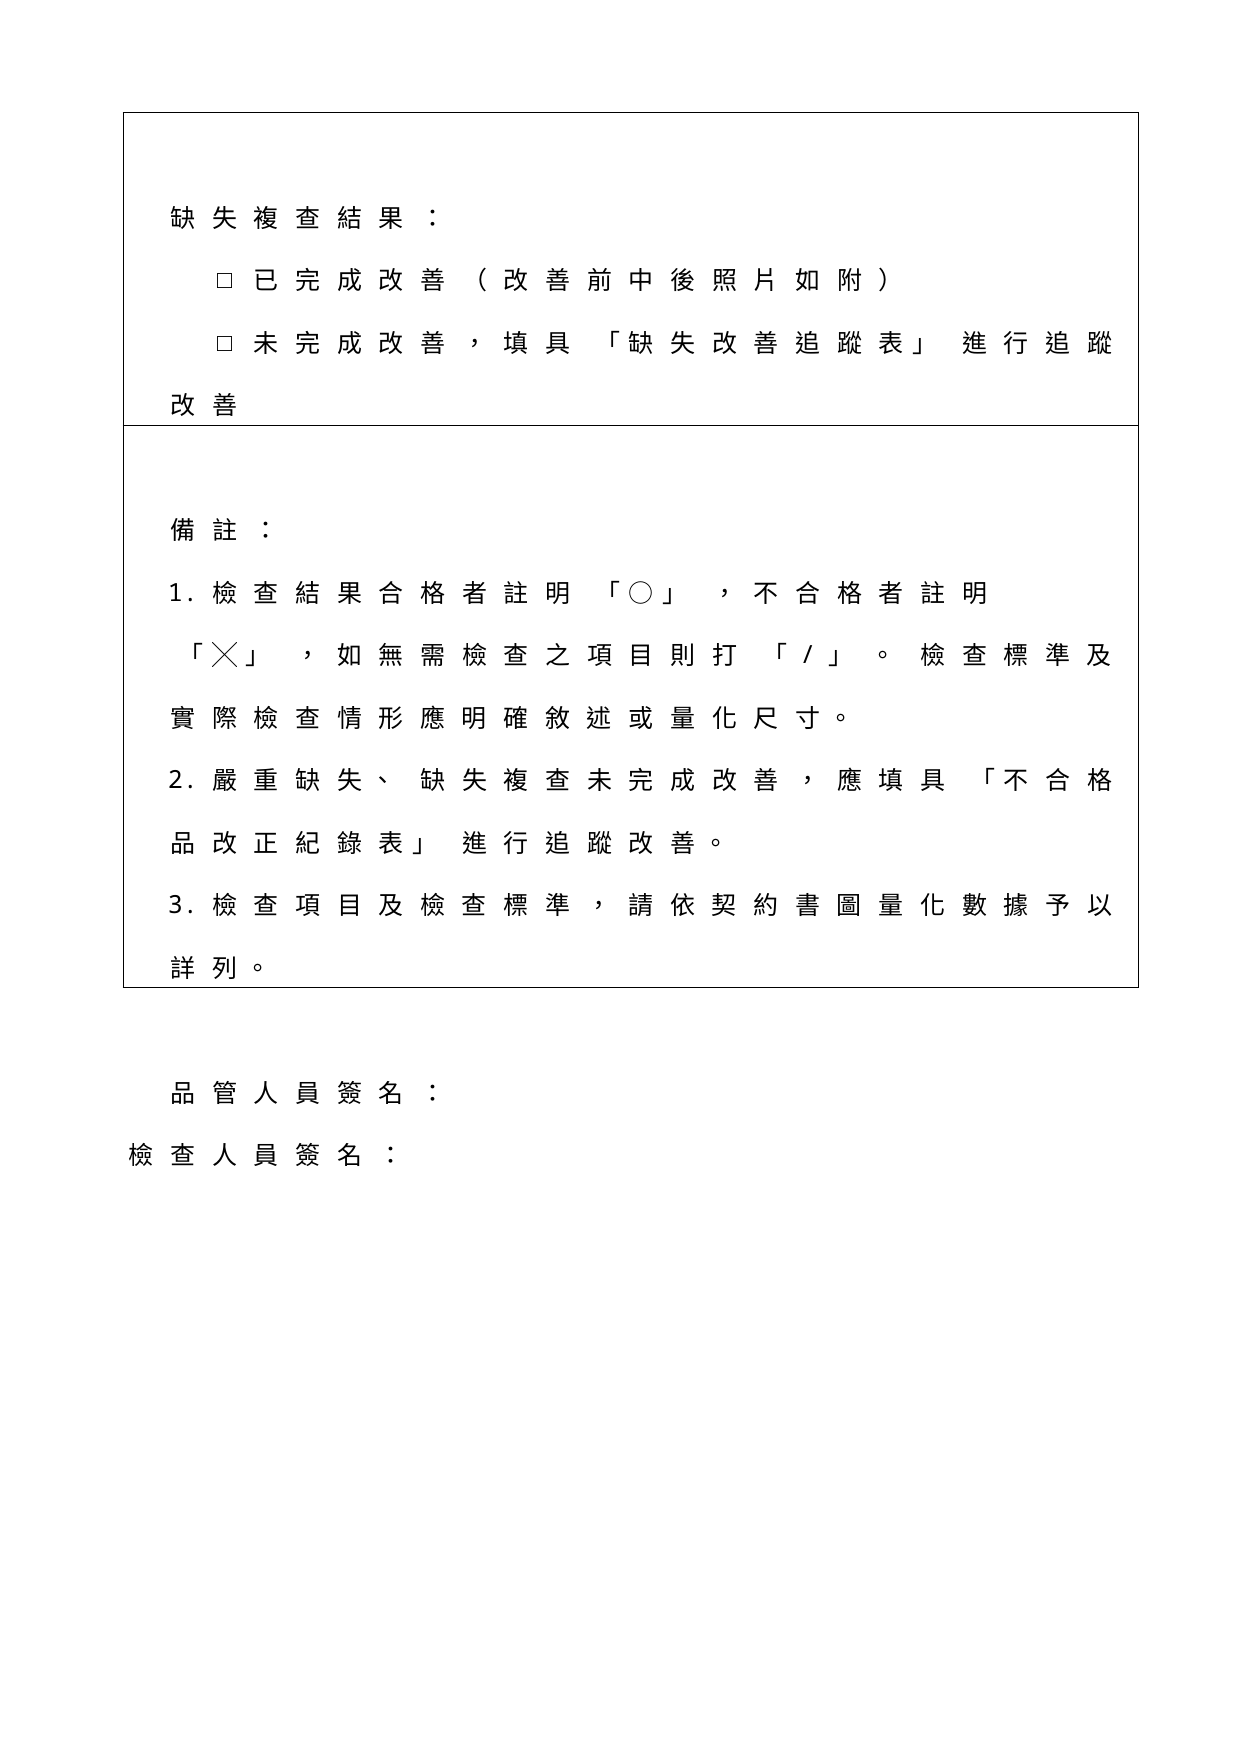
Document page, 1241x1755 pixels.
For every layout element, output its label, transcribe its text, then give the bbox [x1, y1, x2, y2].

table_cell 備註： 1.檢查結果合格者註明「○」，不合格者註明「╳」，如無需檢查之項目則打「/」。檢查標準及實際檢查情形應明確敘述或量化尺寸。 2.嚴重缺失、缺失複查未完成改善，應填具「不合格品改正紀錄表」進行追蹤改善。 3.檢查項目及檢查標準，請依契約書圖量化數據予以詳列。 [124, 426, 1138, 987]
text 品管人員簽名： 檢查人員簽名： [120, 1050, 1120, 1175]
table_cell 缺失複查結果： □已完成改善（改善前中後照片如附） □未完成改善，填具「缺失改善追蹤表」進行追蹤改善 [124, 113, 1138, 425]
